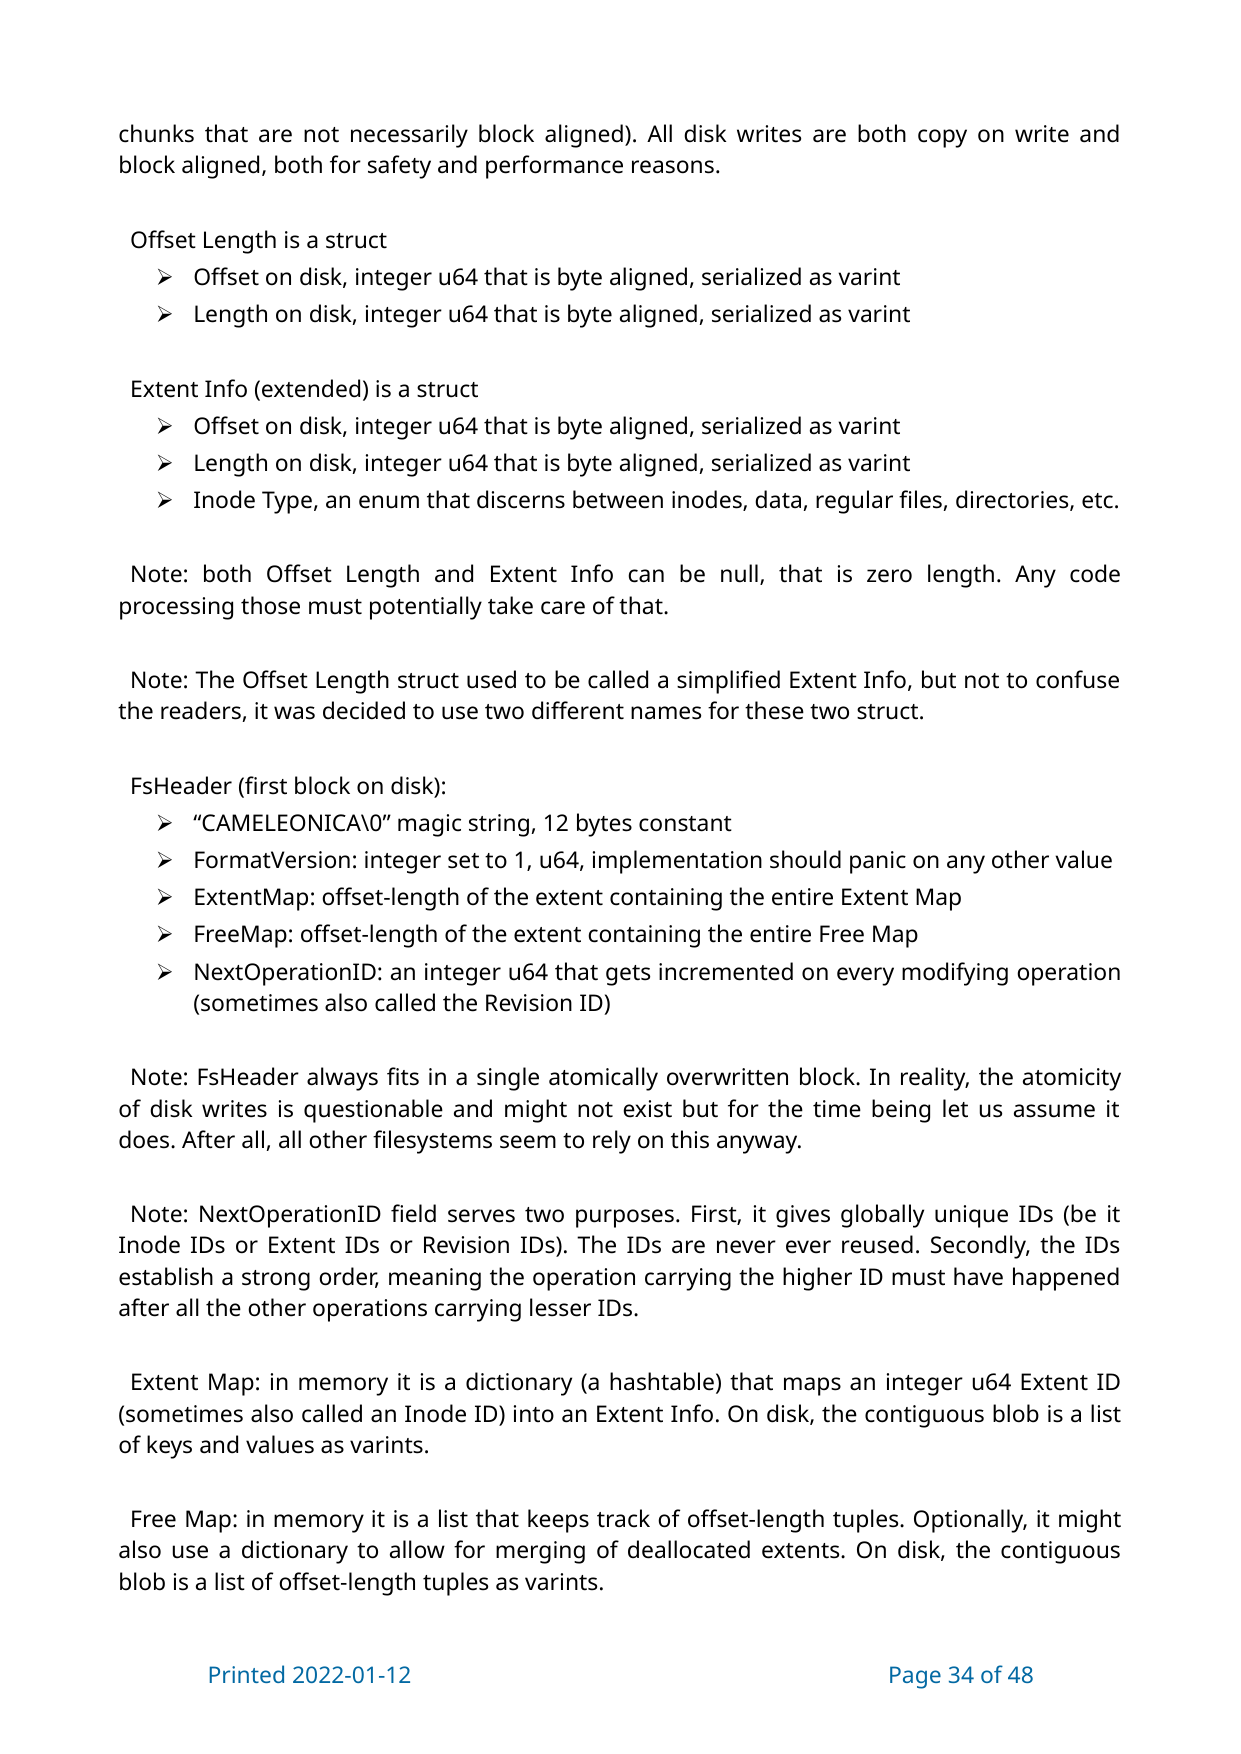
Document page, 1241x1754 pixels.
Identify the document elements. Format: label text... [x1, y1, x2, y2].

list FormatVersion: integer set to 1, u64, implementation should panic on any other value [156, 844, 1122, 875]
text Note: FsHeader always fits in a single atomically overwritten block. In reality, the atomicity of disk writes is questionable and might not exist but for the time being let us assume it does. After all, all other filesystems seem to rely on this anyway. [118, 1061, 1122, 1155]
text Note: NextOperationID field serves two purposes. First, it gives globally unique IDs (be it Inode IDs or Extent IDs or Revision IDs). The IDs are never ever reused. Secondly, the IDs establish a strong order, meaning the operation carrying the higher ID must have happened after all the other operations carrying lesser IDs. [118, 1198, 1122, 1323]
text Offset Length is a struct [118, 224, 1122, 255]
list Inode Type, an enum that discerns between inodes, data, regular files, directories, etc. [156, 484, 1122, 515]
list ExtentMap: offset-length of the extent containing the entire Extent Map [156, 881, 1122, 912]
list Offset on disk, integer u64 that is byte aligned, serialized as varint [156, 410, 1122, 441]
list Offset on disk, integer u64 that is byte aligned, serialized as varint [156, 261, 1122, 292]
list FreeMap: offset-length of the extent containing the entire Free Map [156, 918, 1122, 950]
list “CAMELEONICA\0” magic string, 12 bytes constant [156, 807, 1122, 838]
text Note: The Offset Length struct used to be called a simplified Extent Info, but not to confuse the readers, it was decided to use two different names for these two struct. [118, 664, 1122, 727]
text Note: both Offset Length and Extent Info can be null, that is zero length. Any code processing those must potentially take care of that. [118, 558, 1122, 621]
text FsHeader (first block on disk): [118, 770, 1122, 801]
list Length on disk, integer u64 that is byte aligned, serialized as varint [156, 447, 1122, 478]
text chunks that are not necessarily block aligned). All disk writes are both copy on write and block aligned, both for safety and performance reasons. [118, 118, 1122, 181]
text Free Map: in memory it is a list that keeps track of offset-length tuples. Optionally, it might also use a dictionary to allow for merging of deallocated extents. On disk, the contiguous blob is a list of offset-length tuples as varints. [118, 1503, 1122, 1597]
text Extent Map: in memory it is a dictionary (a hashtable) that maps an integer u64 Extent ID (sometimes also called an Inode ID) into an Extent Info. On disk, the contiguous blob is a list of keys and values as varints. [118, 1366, 1122, 1460]
list NextOperationID: an integer u64 that gets incremented on every modifying operation (sometimes also called the Revision ID) [156, 956, 1122, 1018]
text Extent Info (extended) is a struct [118, 372, 1122, 404]
list Length on disk, integer u64 that is byte aligned, serialized as varint [156, 298, 1122, 329]
